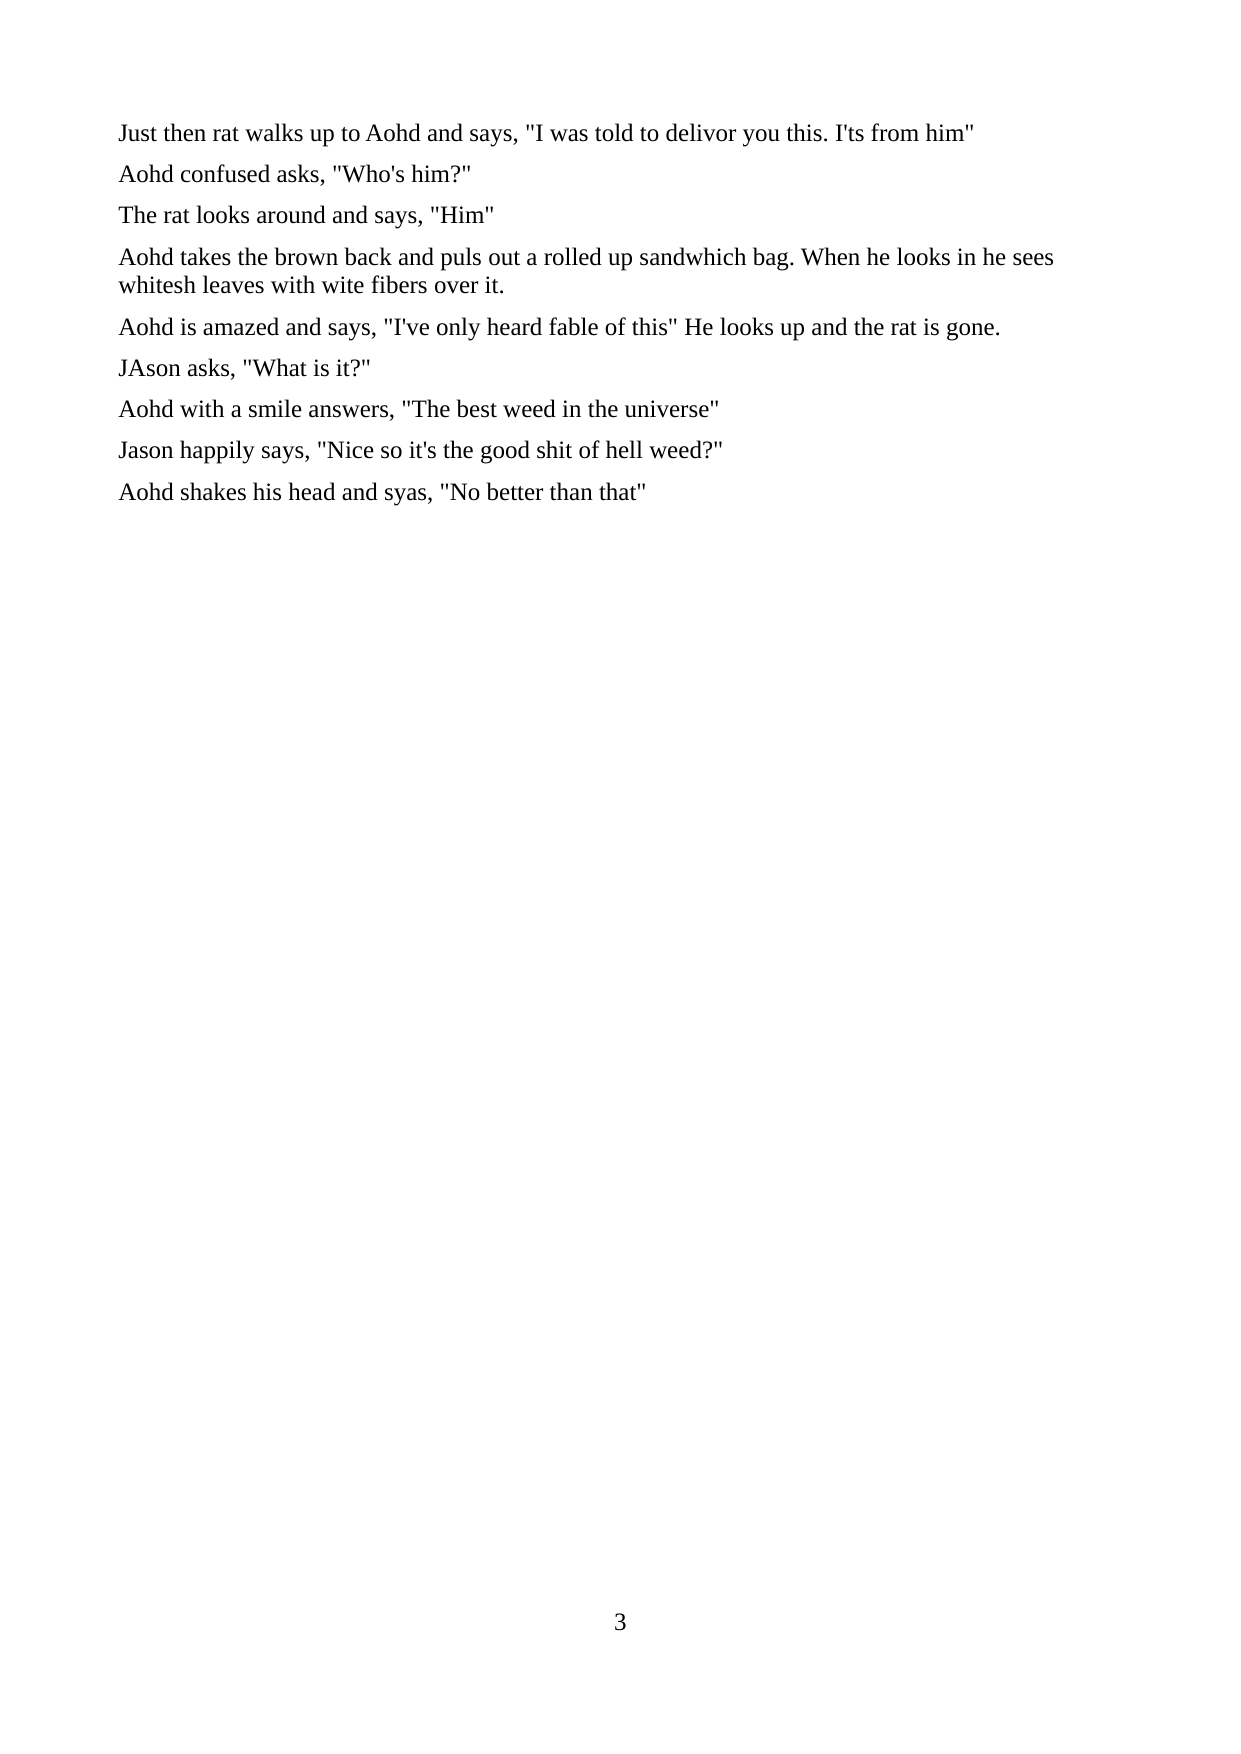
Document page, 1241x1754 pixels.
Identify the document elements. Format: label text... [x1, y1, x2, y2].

text Jason happily says, "Nice so it's the good shit of hell weed?" [118, 436, 1122, 464]
text Aohd is amazed and says, "I've only heard fable of this" He looks up and the rat is gone. [118, 312, 1122, 341]
text Just then rat walks up to Aohd and says, "I was told to delivor you this. I'ts from him" [118, 118, 1122, 147]
text Aohd with a smile answers, "The best weed in the universe" [118, 394, 1122, 423]
text JAson asks, "What is it?" [118, 353, 1122, 382]
text Aohd takes the brown back and puls out a rolled up sandwhich bag. When he looks in he sees whitesh leaves with wite fibers over it. [118, 242, 1122, 299]
text Aohd shakes his head and syas, "No better than that" [118, 477, 1122, 506]
text Aohd confused asks, "Who's him?" [118, 159, 1122, 188]
text The rat looks around and says, "Him" [118, 201, 1122, 229]
